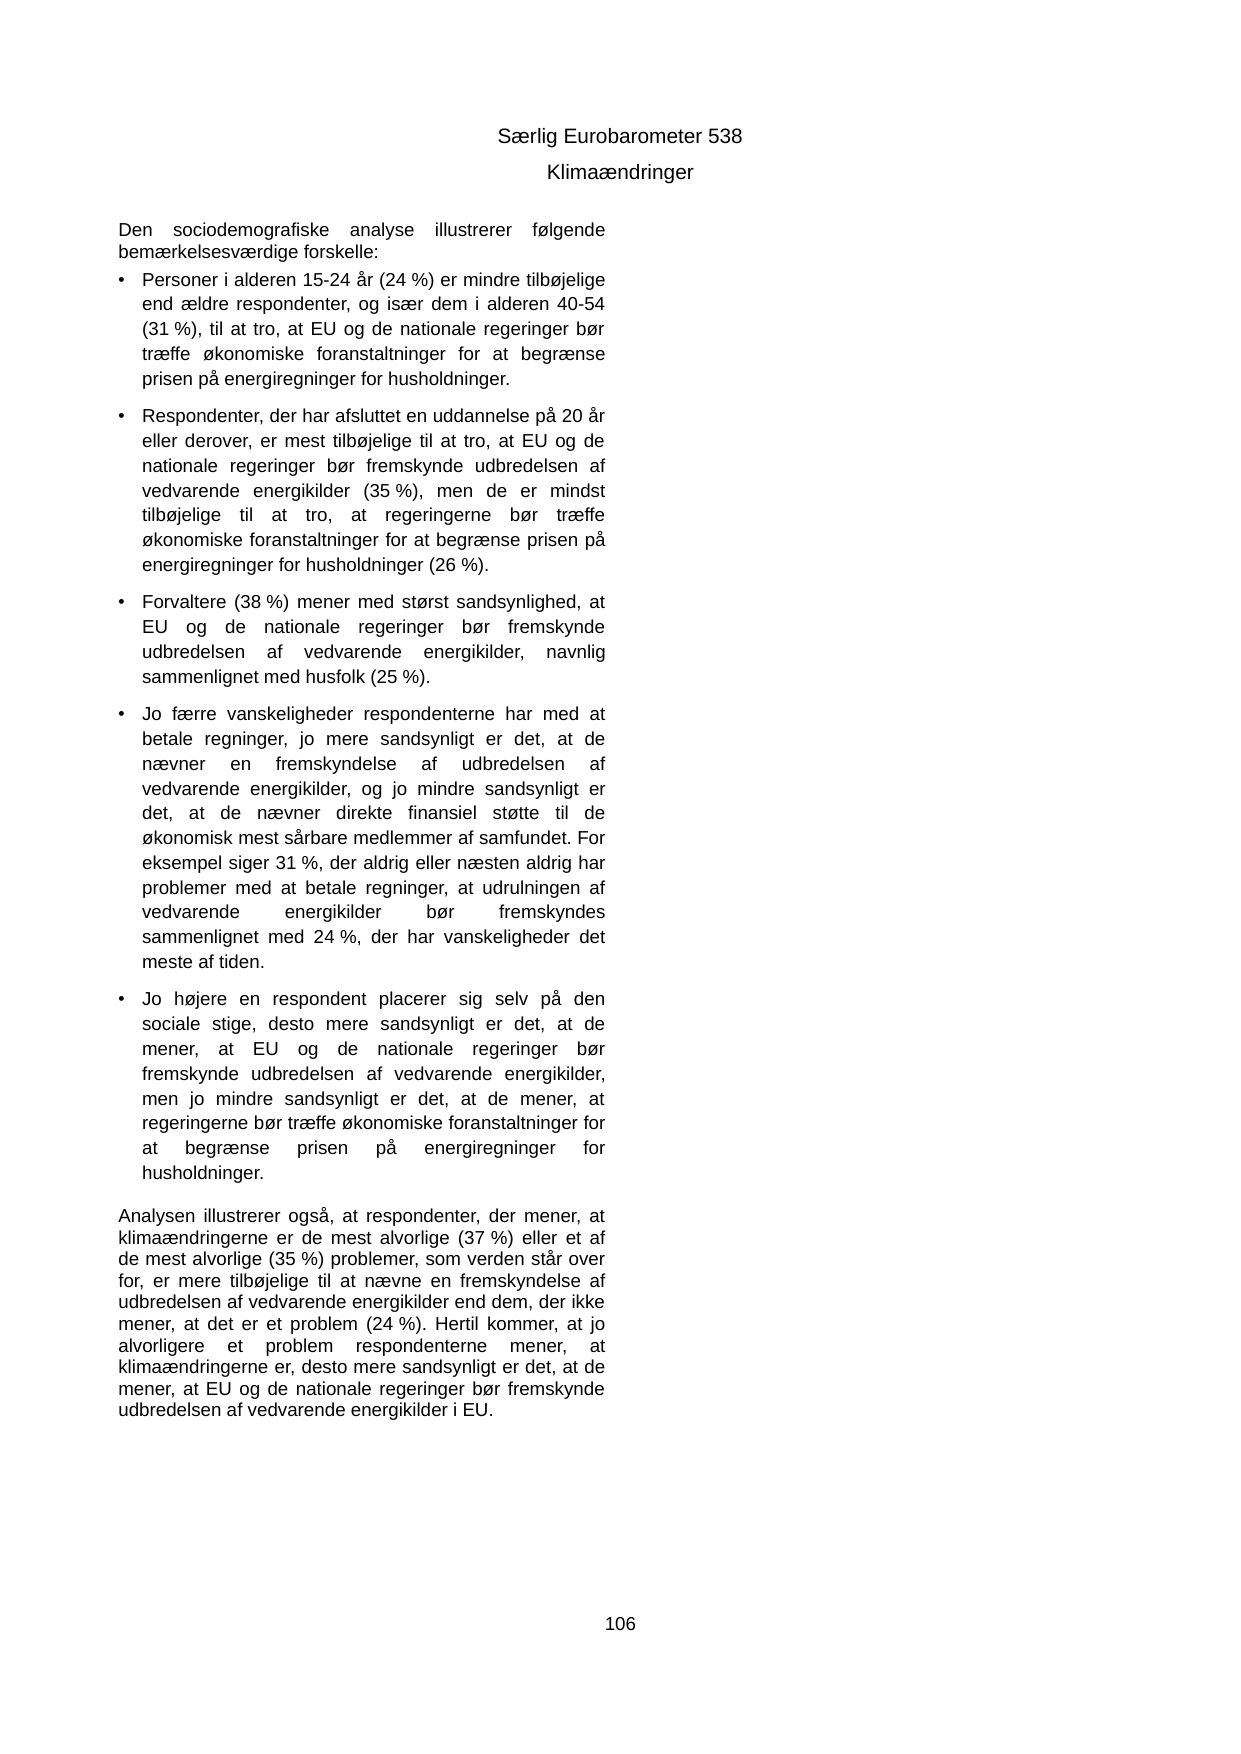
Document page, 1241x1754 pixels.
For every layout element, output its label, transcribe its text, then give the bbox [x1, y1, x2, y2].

list Respondenter, der har afsluttet en uddannelse på 20 år eller derover, er mest tilbøjelige til at tro, at EU og de nationale regeringer bør fremskynde udbredelsen af vedvarende energikilder (35 %), men de er mindst tilbøjelige til at tro, at regeringerne bør træffe økonomiske foranstaltninger for at begrænse prisen på energiregninger for husholdninger (26 %). [118, 405, 605, 575]
list Personer i alderen 15-24 år (24 %) er mindre tilbøjelige end ældre respondenter, og især dem i alderen 40-54 (31 %), til at tro, at EU og de nationale regeringer bør træffe økonomiske foranstaltninger for at begrænse prisen på energiregninger for husholdninger. [118, 268, 605, 389]
list Jo færre vanskeligheder respondenterne har med at betale regninger, jo mere sandsynligt er det, at de nævner en fremskyndelse af udbredelsen af vedvarende energikilder, og jo mindre sandsynligt er det, at de nævner direkte finansiel støtte til de økonomisk mest sårbare medlemmer af samfundet. For eksempel siger 31 %, der aldrig eller næsten aldrig har problemer med at betale regninger, at udrulningen af vedvarende energikilder bør fremskyndes sammenlignet med 24 %, der har vanskeligheder det meste af tiden. [118, 703, 605, 972]
text Den sociodemografiske analyse illustrerer følgende bemærkelsesværdige forskelle: [118, 219, 605, 262]
list Forvaltere (38 %) mener med størst sandsynlighed, at EU og de nationale regeringer bør fremskynde udbredelsen af vedvarende energikilder, navnlig sammenlignet med husfolk (25 %). [118, 591, 605, 687]
list Jo højere en respondent placerer sig selv på den sociale stige, desto mere sandsynligt er det, at de mener, at EU og de nationale regeringer bør fremskynde udbredelsen af vedvarende energikilder, men jo mindre sandsynligt er det, at de mener, at regeringerne bør træffe økonomiske foranstaltninger for at begrænse prisen på energiregninger for husholdninger. [118, 988, 605, 1183]
text Analysen illustrerer også, at respondenter, der mener, at klimaændringerne er de mest alvorlige (37 %) eller et af de mest alvorlige (35 %) problemer, som verden står over for, er mere tilbøjelige til at nævne en fremskyndelse af udbredelsen af vedvarende energikilder end dem, der ikke mener, at det er et problem (24 %). Hertil kommer, at jo alvorligere et problem respondenterne mener, at klimaændringerne er, desto mere sandsynligt er det, at de mener, at EU og de nationale regeringer bør fremskynde udbredelsen af vedvarende energikilder i EU. [118, 1205, 605, 1421]
